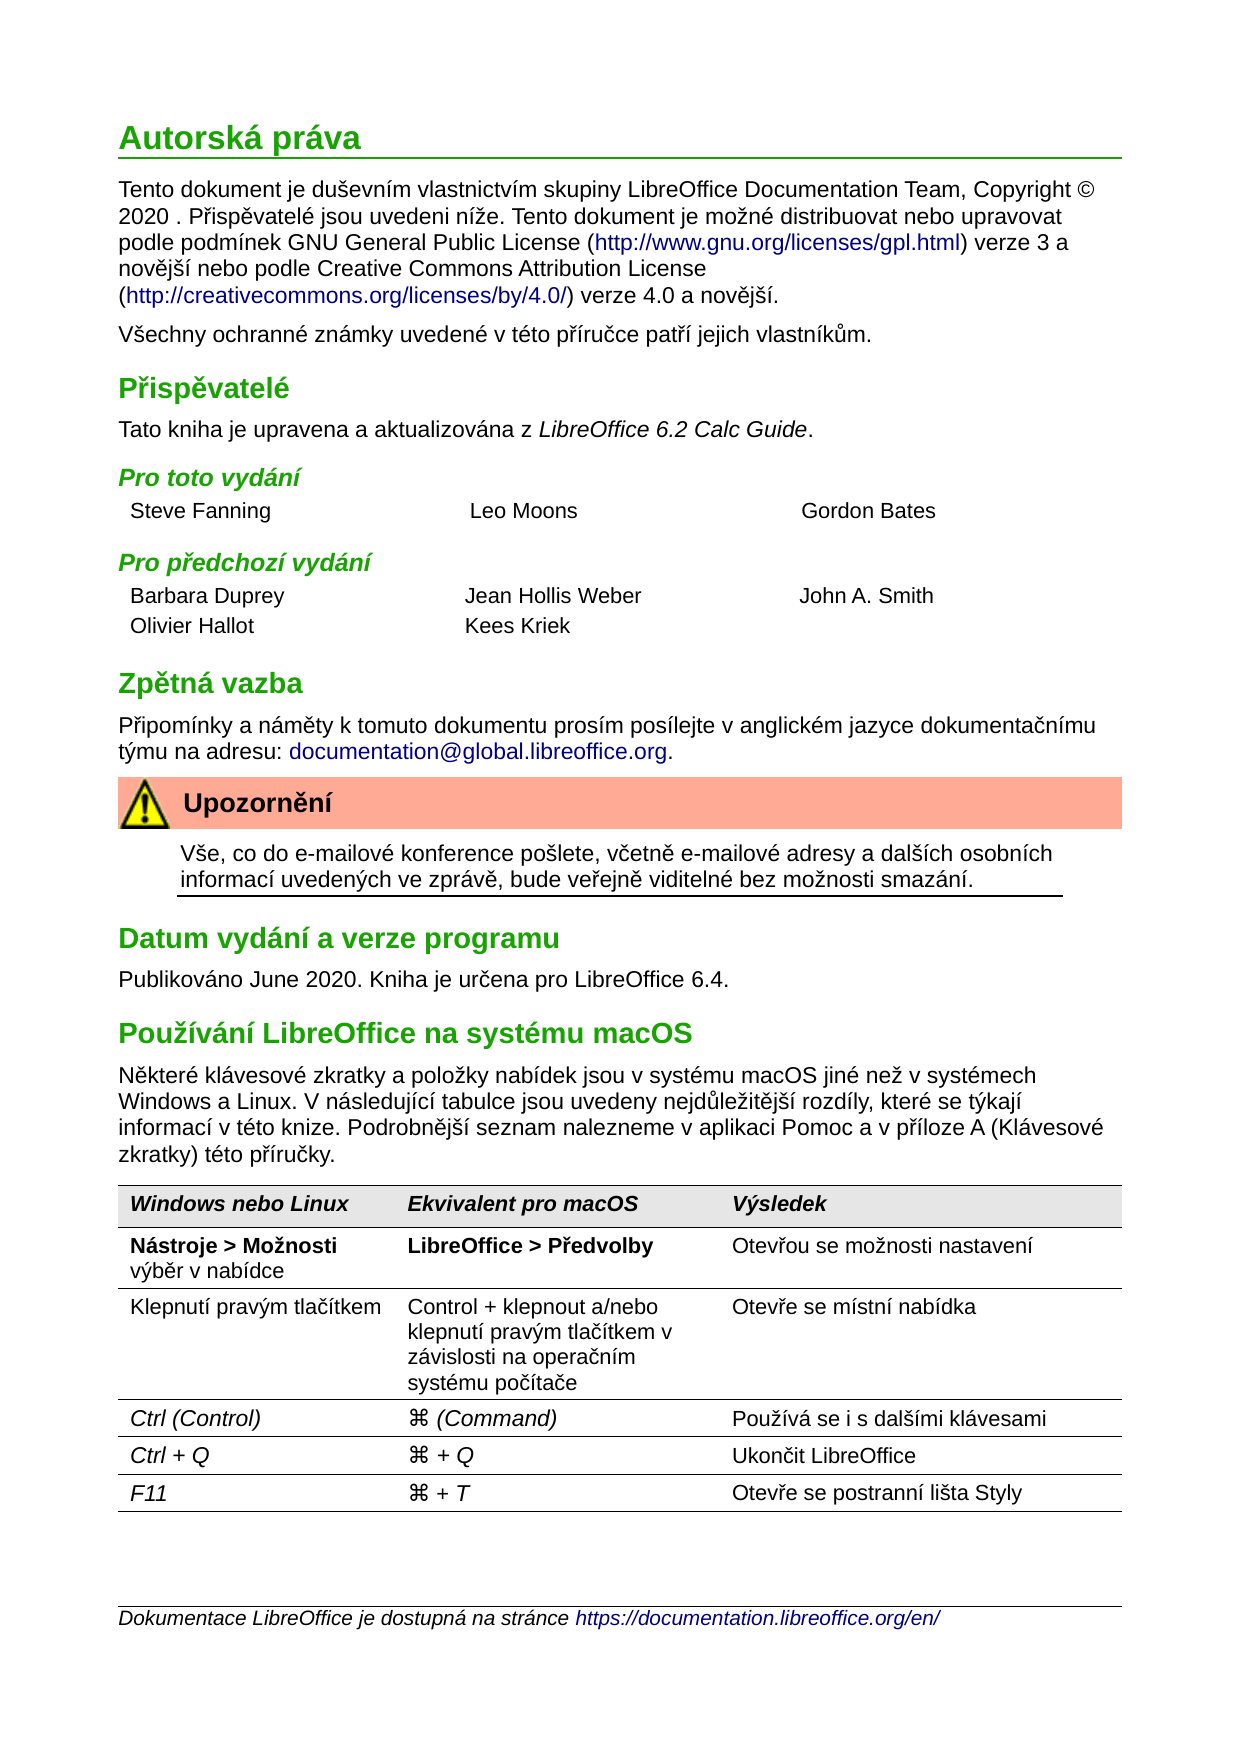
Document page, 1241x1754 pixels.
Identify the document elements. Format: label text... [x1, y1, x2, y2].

table_cell [788, 613, 1122, 643]
table_header Jean Hollis Weber [453, 583, 787, 613]
table_cell Otevře se místní nabídka [720, 1289, 1122, 1399]
text Tato kniha je upravena a aktualizována z LibreOffice 6.2 Calc Guide. [118, 416, 1122, 442]
subtitle Používání LibreOffice na systému macOS [118, 1016, 1122, 1050]
table_cell Ukončit LibreOffice [720, 1437, 1122, 1473]
table_header John A. Smith [788, 583, 1122, 613]
table_header Gordon Bates [789, 498, 1122, 527]
table_cell Otevře se postranní lišta Styly [720, 1475, 1122, 1511]
table_cell ⌘ (Command) [396, 1400, 720, 1436]
subtitle Pro toto vydání [118, 463, 1122, 492]
table_cell Klepnutí pravým tlačítkem [118, 1289, 396, 1399]
table_cell Ctrl (Control) [118, 1400, 396, 1436]
subtitle Upozornění [170, 777, 1122, 829]
table_header Barbara Duprey [118, 583, 453, 613]
subtitle Pro předchozí vydání [118, 548, 1122, 577]
table_cell Otevřou se možnosti nastavení [720, 1228, 1122, 1288]
text Tento dokument je duševním vlastnictvím skupiny LibreOffice Documentation Team, Copyright © 2020 . Přispěvatelé jsou uvedeni níže. Tento dokument je možné distribuovat nebo upravovat podle podmínek GNU General Public License (http://www.gnu.org/licenses/gpl.html) verze 3 a novější nebo podle Creative Commons Attribution License (http://creativecommons.org/licenses/by/4.0/) verze 4.0 a novější. [118, 176, 1122, 308]
table_cell LibreOffice > Předvolby [396, 1228, 720, 1288]
table_cell ⌘ + Q [396, 1437, 720, 1473]
text Všechny ochranné známky uvedené v této příručce patří jejich vlastníkům. [118, 321, 1122, 347]
table_header Windows nebo Linux [118, 1186, 396, 1227]
table_header Ekvivalent pro macOS [396, 1186, 720, 1227]
table_cell Nástroje > Možnosti výběr v nabídce [118, 1228, 396, 1288]
text Připomínky a náměty k tomuto dokumentu prosím posílejte v anglickém jazyce dokumentačnímu týmu na adresu: documentation@global.libreoffice.org. [118, 712, 1122, 764]
table_cell ⌘ + T [396, 1475, 720, 1511]
text Vše, co do e-mailové konference pošlete, včetně e-mailové adresy a dalších osobních informací uvedených ve zprávě, bude veřejně viditelné bez možnosti smazání. [177, 837, 1063, 895]
table_header Leo Moons [458, 498, 789, 527]
text Publikováno červen 2020. Kniha je určena pro LibreOffice 6.4. [118, 966, 1122, 993]
table_cell Ctrl + Q [118, 1437, 396, 1473]
text Některé klávesové zkratky a položky nabídek jsou v systému macOS jiné než v systémech Windows a Linux. V následující tabulce jsou uvedeny nejdůležitější rozdíly, které se týkají informací v této knize. Podrobnější seznam nalezneme v aplikaci Pomoc a v příloze A (Klávesové zkratky) této příručky. [118, 1062, 1122, 1167]
table_cell F11 [118, 1475, 396, 1511]
subtitle Zpětná vazba [118, 666, 1122, 700]
table_cell Olivier Hallot [118, 613, 453, 643]
table_cell Control + klepnout a/nebo klepnutí pravým tlačítkem v závislosti na operačním systému počítače [396, 1289, 720, 1399]
subtitle Datum vydání a verze programu [118, 921, 1122, 954]
table_cell Kees Kriek [453, 613, 787, 643]
table_header Steve Fanning [118, 498, 458, 527]
subtitle Přispěvatelé [118, 371, 1122, 404]
table_cell Používá se i s dalšími klávesami [720, 1400, 1122, 1436]
picture [119, 777, 170, 829]
table_header Výsledek [720, 1186, 1122, 1227]
subtitle Autorská práva [118, 118, 1122, 157]
